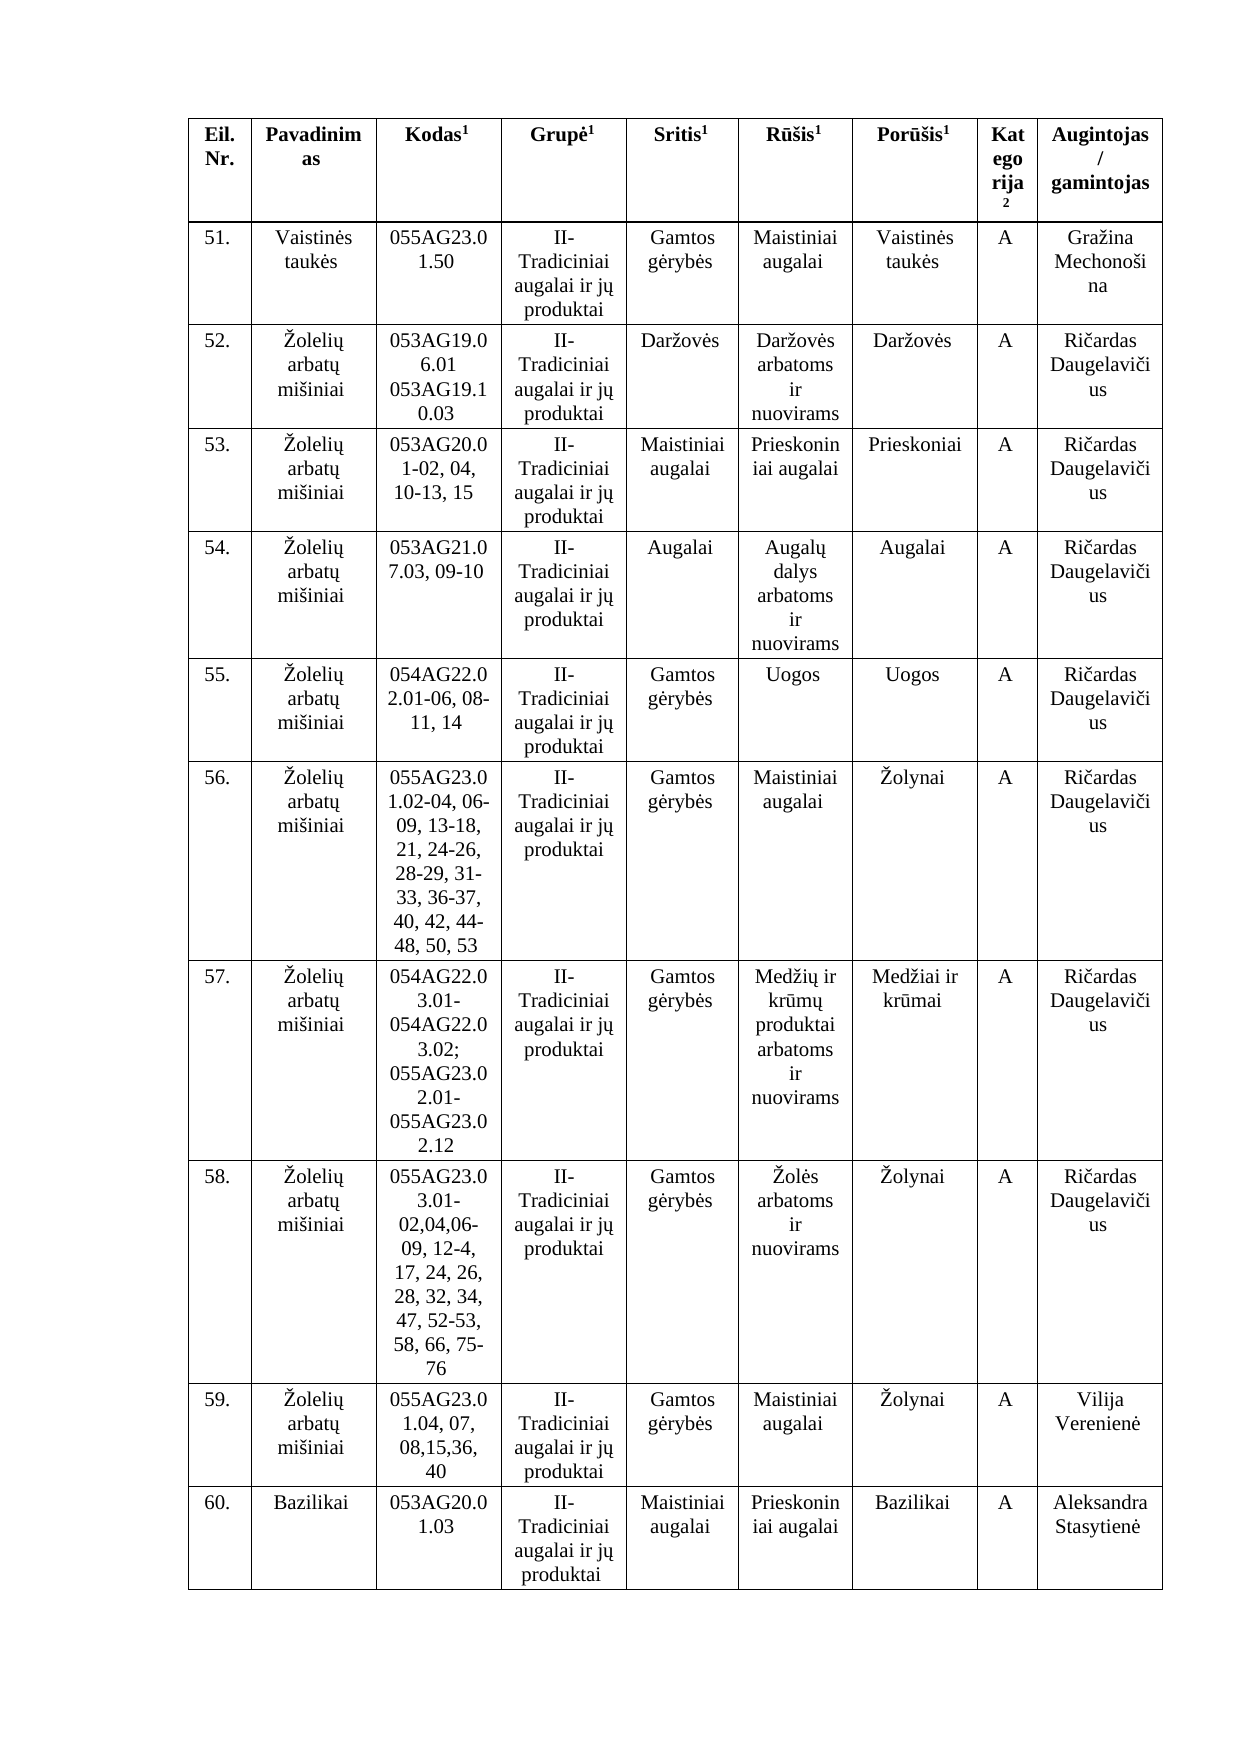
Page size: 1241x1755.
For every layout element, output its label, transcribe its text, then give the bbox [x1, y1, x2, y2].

table_cell 055AG23.01.02-04, 06-09, 13-18, 21, 24-26, 28-29, 31-33, 36-37, 40, 42, 44-48, 50, 53 [377, 762, 501, 960]
table_cell II-Tradiciniai augalai ir jų produktai [502, 1487, 626, 1589]
table_cell 053AG19.06.01 053AG19.10.03 [377, 325, 501, 427]
table_cell Maistiniai augalai [627, 1487, 738, 1589]
table_cell 53. [189, 429, 251, 531]
table_cell Augalų dalys arbatoms ir nuovirams [739, 532, 852, 658]
table_cell II-Tradiciniai augalai ir jų produktai [502, 325, 626, 427]
table_cell Gamtos gėrybės [627, 223, 738, 324]
table_cell Ričardas Daugelavičius [1038, 1161, 1162, 1383]
table_cell 52. [189, 325, 251, 427]
table_cell Medžiai ir krūmai [853, 961, 977, 1160]
table_header Kodas1 [377, 119, 501, 221]
table_cell Gamtos gėrybės [627, 659, 738, 761]
table_header Eil. Nr. [189, 119, 251, 221]
table_cell A [978, 532, 1037, 658]
table_cell Ričardas Daugelavičius [1038, 961, 1162, 1160]
table_cell II-Tradiciniai augalai ir jų produktai [502, 659, 626, 761]
table_header Augintojas/ gamintojas [1038, 119, 1162, 221]
table_cell Žolynai [853, 1161, 977, 1383]
table_cell Ričardas Daugelavičius [1038, 762, 1162, 960]
table_cell 055AG23.01.50 [377, 223, 501, 324]
table_cell Vaistinės taukės [853, 223, 977, 324]
table_cell 055AG23.01.04, 07, 08,15,36, 40 [377, 1384, 501, 1486]
table_cell 57. [189, 961, 251, 1160]
table_cell II-Tradiciniai augalai ir jų produktai [502, 961, 626, 1160]
table_cell II-Tradiciniai augalai ir jų produktai [502, 762, 626, 960]
table_cell II-Tradiciniai augalai ir jų produktai [502, 532, 626, 658]
table_cell 59. [189, 1384, 251, 1486]
table_cell Žolelių arbatų mišiniai [252, 961, 376, 1160]
table_cell Prieskoniai [853, 429, 977, 531]
table_cell A [978, 659, 1037, 761]
table_cell Prieskoniniai augalai [739, 429, 852, 531]
table_cell 053AG20.01-02, 04, 10-13, 15 [377, 429, 501, 531]
table_cell Medžių ir krūmų produktai arbatoms ir nuovirams [739, 961, 852, 1160]
table_header Kategorija2 [978, 119, 1037, 221]
table_cell Daržovės arbatoms ir nuovirams [739, 325, 852, 427]
table_cell Uogos [739, 659, 852, 761]
table_cell A [978, 961, 1037, 1160]
table_cell Žolelių arbatų mišiniai [252, 429, 376, 531]
table_cell Daržovės [627, 325, 738, 427]
table_cell 56. [189, 762, 251, 960]
table_cell Ričardas Daugelavičius [1038, 532, 1162, 658]
table_cell Bazilikai [853, 1487, 977, 1589]
table_cell Žolelių arbatų mišiniai [252, 659, 376, 761]
table_cell 055AG23.03.01-02,04,06-09, 12-4, 17, 24, 26, 28, 32, 34, 47, 52-53, 58, 66, 75-76 [377, 1161, 501, 1383]
table_cell Ričardas Daugelavičius [1038, 659, 1162, 761]
table_cell Žolelių arbatų mišiniai [252, 532, 376, 658]
table_cell 54. [189, 532, 251, 658]
table_cell II-Tradiciniai augalai ir jų produktai [502, 1161, 626, 1383]
table_cell Aleksandra Stasytienė [1038, 1487, 1162, 1589]
table_cell Gamtos gėrybės [627, 762, 738, 960]
table_cell Uogos [853, 659, 977, 761]
table_cell 51. [189, 223, 251, 324]
table_cell Bazilikai [252, 1487, 376, 1589]
table_header Sritis1 [627, 119, 738, 221]
table_cell 55. [189, 659, 251, 761]
table_cell Ričardas Daugelavičius [1038, 429, 1162, 531]
table_cell II-Tradiciniai augalai ir jų produktai [502, 429, 626, 531]
table_cell Augalai [627, 532, 738, 658]
table_cell A [978, 1161, 1037, 1383]
table_cell Daržovės [853, 325, 977, 427]
table_cell Maistiniai augalai [739, 223, 852, 324]
table_header Rūšis1 [739, 119, 852, 221]
table_header Pavadinimas [252, 119, 376, 221]
table_cell Maistiniai augalai [739, 1384, 852, 1486]
table_cell Vilija Verenienė [1038, 1384, 1162, 1486]
table_cell A [978, 429, 1037, 531]
table_cell Augalai [853, 532, 977, 658]
table_cell II-Tradiciniai augalai ir jų produktai [502, 1384, 626, 1486]
table_cell Gamtos gėrybės [627, 1161, 738, 1383]
table_cell Ričardas Daugelavičius [1038, 325, 1162, 427]
table_cell Vaistinės taukės [252, 223, 376, 324]
table_cell Žolelių arbatų mišiniai [252, 762, 376, 960]
table_cell Žolelių arbatų mišiniai [252, 1384, 376, 1486]
table_cell Prieskoniniai augalai [739, 1487, 852, 1589]
table_cell Gamtos gėrybės [627, 1384, 738, 1486]
table_cell A [978, 762, 1037, 960]
table_cell Gamtos gėrybės [627, 961, 738, 1160]
table_cell 053AG20.01.03 [377, 1487, 501, 1589]
table_cell Žolelių arbatų mišiniai [252, 1161, 376, 1383]
table_cell A [978, 325, 1037, 427]
table_cell Žolelių arbatų mišiniai [252, 325, 376, 427]
table_header Porūšis1 [853, 119, 977, 221]
table_cell Maistiniai augalai [627, 429, 738, 531]
table_cell A [978, 1487, 1037, 1589]
table_cell II-Tradiciniai augalai ir jų produktai [502, 223, 626, 324]
table_cell Gražina Mechonošina [1038, 223, 1162, 324]
table_cell 60. [189, 1487, 251, 1589]
table_cell 58. [189, 1161, 251, 1383]
table_cell Maistiniai augalai [739, 762, 852, 960]
table_header Grupė1 [502, 119, 626, 221]
table_cell Žolynai [853, 762, 977, 960]
table_cell Žolynai [853, 1384, 977, 1486]
table_cell 053AG21.07.03, 09-10 [377, 532, 501, 658]
table_cell A [978, 1384, 1037, 1486]
table_cell 054AG22.02.01-06, 08-11, 14 [377, 659, 501, 761]
table_cell 054AG22.03.01-054AG22.03.02; 055AG23.02.01-055AG23.02.12 [377, 961, 501, 1160]
table_cell A [978, 223, 1037, 324]
table_cell Žolės arbatoms ir nuovirams [739, 1161, 852, 1383]
